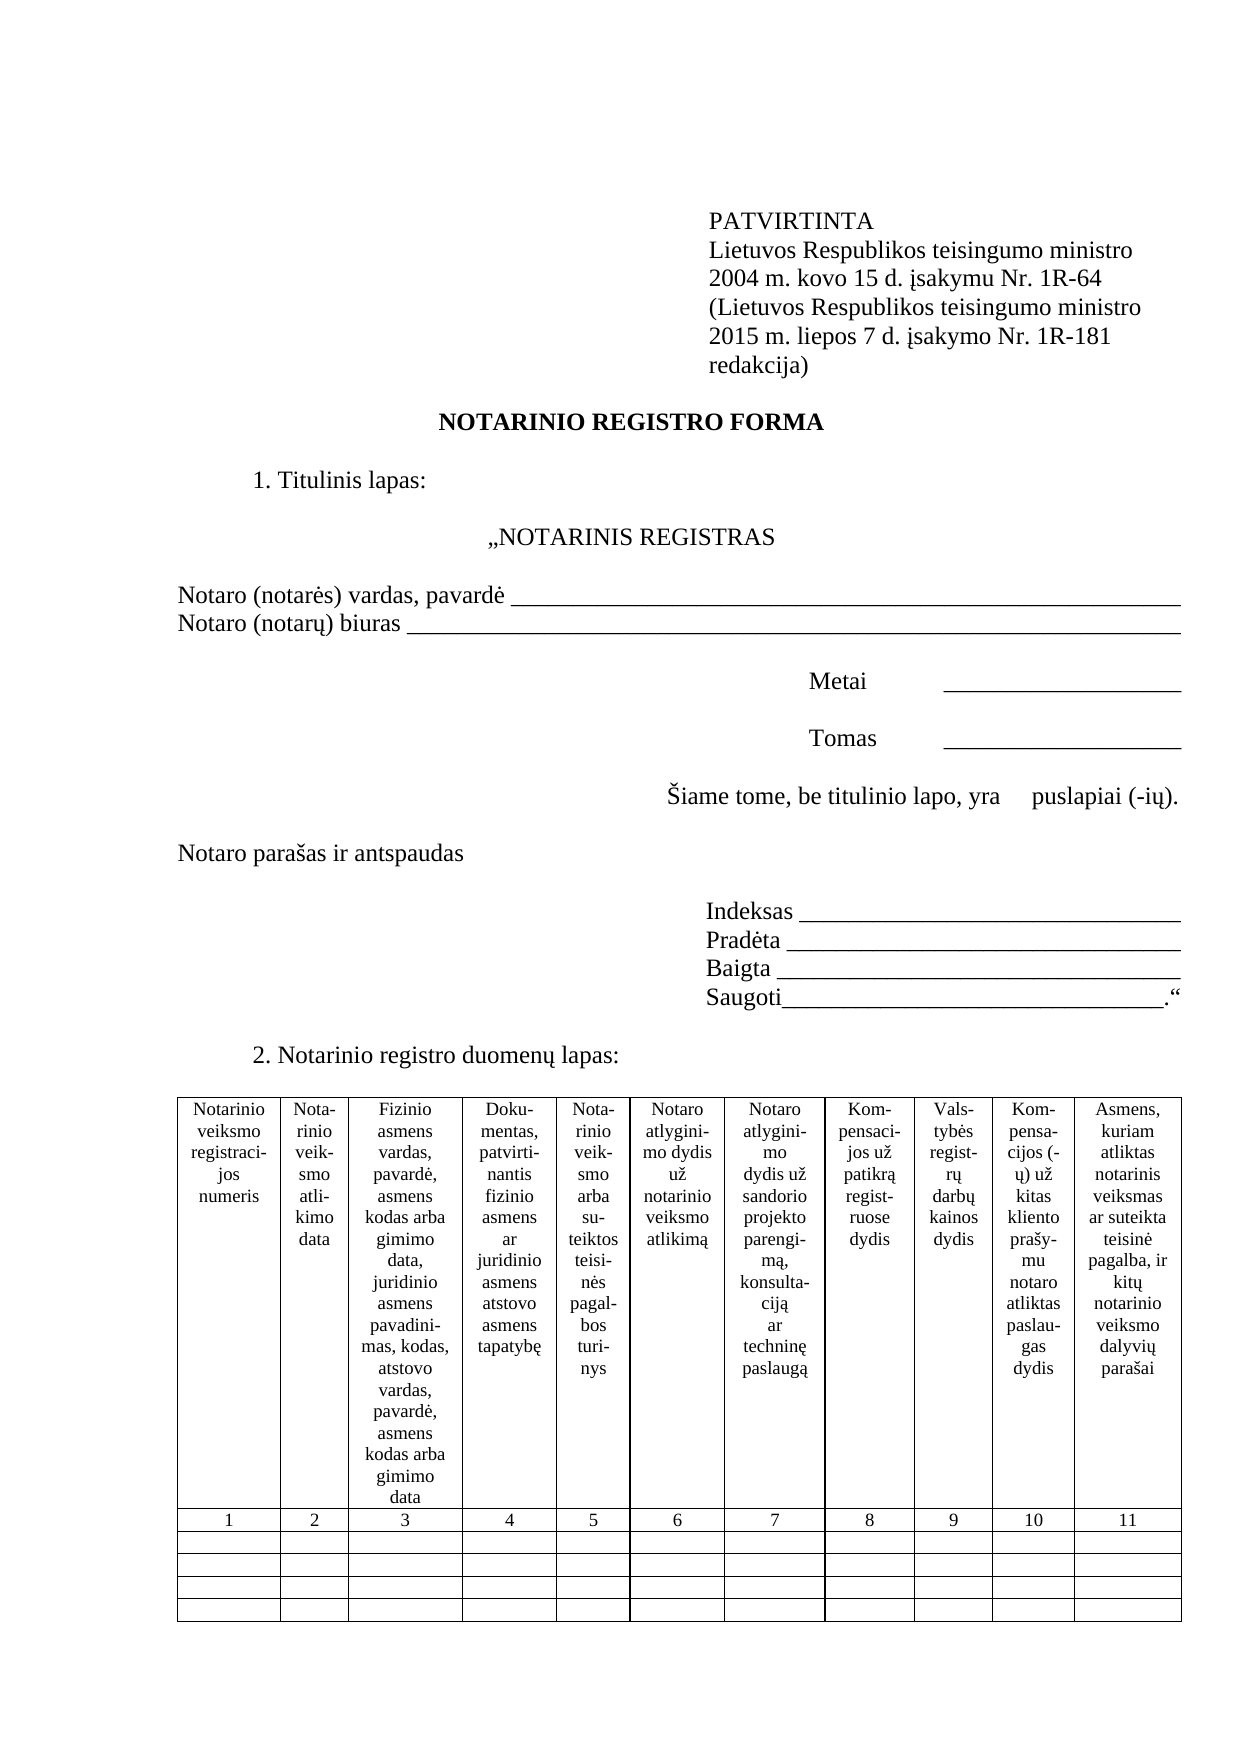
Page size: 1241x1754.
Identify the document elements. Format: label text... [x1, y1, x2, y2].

table_cell [1075, 1577, 1181, 1598]
table_cell 10 [993, 1509, 1074, 1531]
table_cell [826, 1532, 914, 1553]
table_cell [993, 1599, 1074, 1621]
table_cell [281, 1599, 348, 1621]
table_cell [349, 1577, 462, 1598]
table_cell 8 [826, 1509, 914, 1531]
table_header Vals-tybės regist-rų darbų kainos dydis [915, 1098, 992, 1508]
text 2004 m. kovo 15 d. įsakymu Nr. 1R-64 [177, 263, 1181, 292]
table_cell [463, 1577, 556, 1598]
text „NOTARINIS REGISTRAS [177, 522, 1085, 551]
table_header Fizinio asmens vardas, pavardė, asmens kodas arba gimimo data, juridinio asmens pavadini-mas, kodas, atstovo vardas, pavardė, asmens kodas arba gimimo data [349, 1098, 462, 1508]
text Notaro (notarės) vardas, pavardė [177, 580, 1181, 608]
text Notaro parašas ir antspaudas [177, 838, 1181, 867]
text Notaro (notarų) biuras [177, 608, 1181, 637]
table_cell [349, 1532, 462, 1553]
table_header Nota-rinio veik-smo atli-kimo data [281, 1098, 348, 1508]
table_cell [178, 1532, 280, 1553]
text Baigta [177, 953, 1181, 982]
table_cell [725, 1532, 824, 1553]
table_header Kom-pensaci-jos už patikrą regist-ruose dydis [826, 1098, 914, 1508]
table_cell [178, 1599, 280, 1621]
text Indeksas [177, 896, 1181, 925]
text PATVIRTINTA [709, 206, 1181, 235]
table_cell [915, 1577, 992, 1598]
table_cell [281, 1577, 348, 1598]
table_cell [557, 1554, 629, 1576]
table_cell [915, 1532, 992, 1553]
text 1. Titulinis lapas: [177, 465, 1085, 493]
table_cell [826, 1577, 914, 1598]
table_cell [557, 1577, 629, 1598]
text (Lietuvos Respublikos teisingumo ministro [177, 292, 1181, 321]
table_cell [463, 1532, 556, 1553]
table_cell [1075, 1532, 1181, 1553]
text Šiame tome, be titulinio lapo, yra puslapiai (-ių). [177, 781, 1181, 810]
table_cell [631, 1554, 724, 1576]
table_cell [349, 1554, 462, 1576]
table_cell 9 [915, 1509, 992, 1531]
table_cell [463, 1599, 556, 1621]
table_cell [993, 1532, 1074, 1553]
table_cell 11 [1075, 1509, 1181, 1531]
table_cell [631, 1532, 724, 1553]
table_cell [725, 1599, 824, 1621]
table_cell 2 [281, 1509, 348, 1531]
table_cell [993, 1577, 1074, 1598]
table_header Asmens, kuriam atliktas notarinis veiksmas ar suteikta teisinė pagalba, ir kitų notarinio veiksmo dalyvių parašai [1075, 1098, 1181, 1508]
table_cell [281, 1554, 348, 1576]
table_cell [725, 1554, 824, 1576]
table_cell 3 [349, 1509, 462, 1531]
table_header Notaro atlygini-mo dydis už sandorio projekto parengi-mą, konsulta-ciją ar techninę paslaugą [725, 1098, 824, 1508]
text Metai ___________________ [177, 666, 1181, 695]
table_cell 6 [631, 1509, 724, 1531]
table_cell [281, 1532, 348, 1553]
table_header Notaro atlygini-mo dydis už notarinio veiksmo atlikimą [631, 1098, 724, 1508]
table_cell [915, 1554, 992, 1576]
table_cell [725, 1577, 824, 1598]
table_cell [463, 1554, 556, 1576]
table_header Notarinio veiksmo registraci-jos numeris [178, 1098, 280, 1508]
text Lietuvos Respublikos teisingumo ministro [177, 235, 1181, 263]
table_cell 4 [463, 1509, 556, 1531]
table_cell 5 [557, 1509, 629, 1531]
table_header Nota-rinio veik-smo arba su-teiktos teisi-nės pagal-bos turi-nys [557, 1098, 629, 1508]
text Saugoti .“ [177, 982, 1181, 1011]
table_cell [826, 1554, 914, 1576]
table_cell [993, 1554, 1074, 1576]
table_cell [349, 1599, 462, 1621]
table_cell [631, 1577, 724, 1598]
text 2. Notarinio registro duomenų lapas: [177, 1040, 1181, 1068]
text Pradėta [177, 925, 1181, 953]
text Tomas ___________________ [177, 723, 1181, 752]
table_cell [915, 1599, 992, 1621]
table_header Kom-pensa-cijos (-ų) už kitas kliento prašy-mu notaro atliktas paslau-gas dydis [993, 1098, 1074, 1508]
table_cell [1075, 1554, 1181, 1576]
table_cell 1 [178, 1509, 280, 1531]
text NOTARINIO REGISTRO FORMA [177, 407, 1085, 436]
table_cell 7 [725, 1509, 824, 1531]
table_cell [631, 1599, 724, 1621]
table_cell [1075, 1599, 1181, 1621]
text 2015 m. liepos 7 d. įsakymo Nr. 1R-181 [177, 321, 1181, 350]
table_cell [178, 1554, 280, 1576]
table_cell [557, 1532, 629, 1553]
table_cell [178, 1577, 280, 1598]
text redakcija) [177, 350, 1181, 378]
table_header Doku-mentas, patvirti-nantis fizinio asmens ar juridinio asmens atstovo asmens tapatybę [463, 1098, 556, 1508]
table_cell [826, 1599, 914, 1621]
table_cell [557, 1599, 629, 1621]
